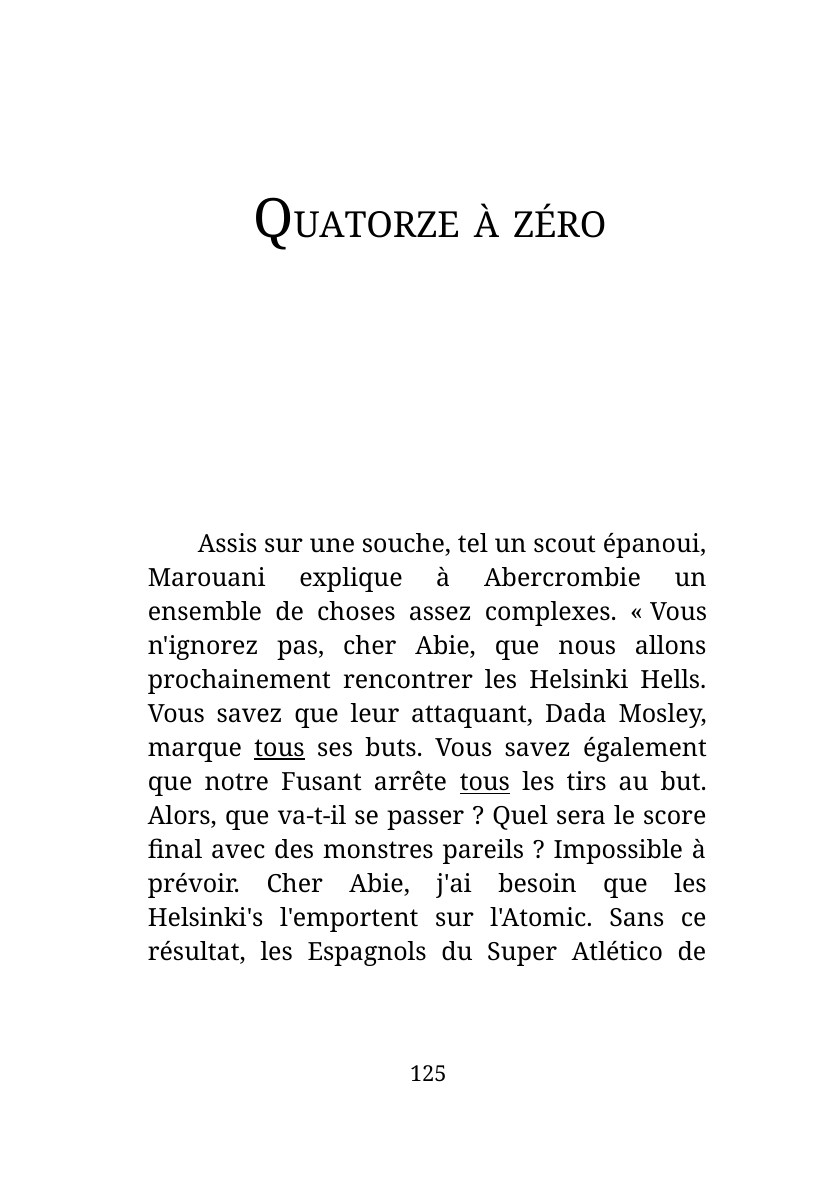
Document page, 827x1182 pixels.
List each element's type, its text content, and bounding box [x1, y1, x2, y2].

text Assis sur une souche, tel un scout épanoui, Marouani explique à Abercrombie un ensemble de choses assez complexes. « Vous n'ignorez pas, cher Abie, que nous allons prochainement rencontrer les Helsinki Hells. Vous savez que leur attaquant, Dada Mosley, marque tous ses buts. Vous savez également que notre Fusant arrête tous les tirs au but. Alors, que va-t-il se passer ? Quel sera le score final avec des monstres pareils ? Impossible à prévoir. Cher Abie, j'ai besoin que les Helsinki's l'emportent sur l'Atomic. Sans ce résultat, les Espagnols du Super Atlético de [148, 525, 707, 968]
text Quatorze à zéro [151, 179, 709, 253]
